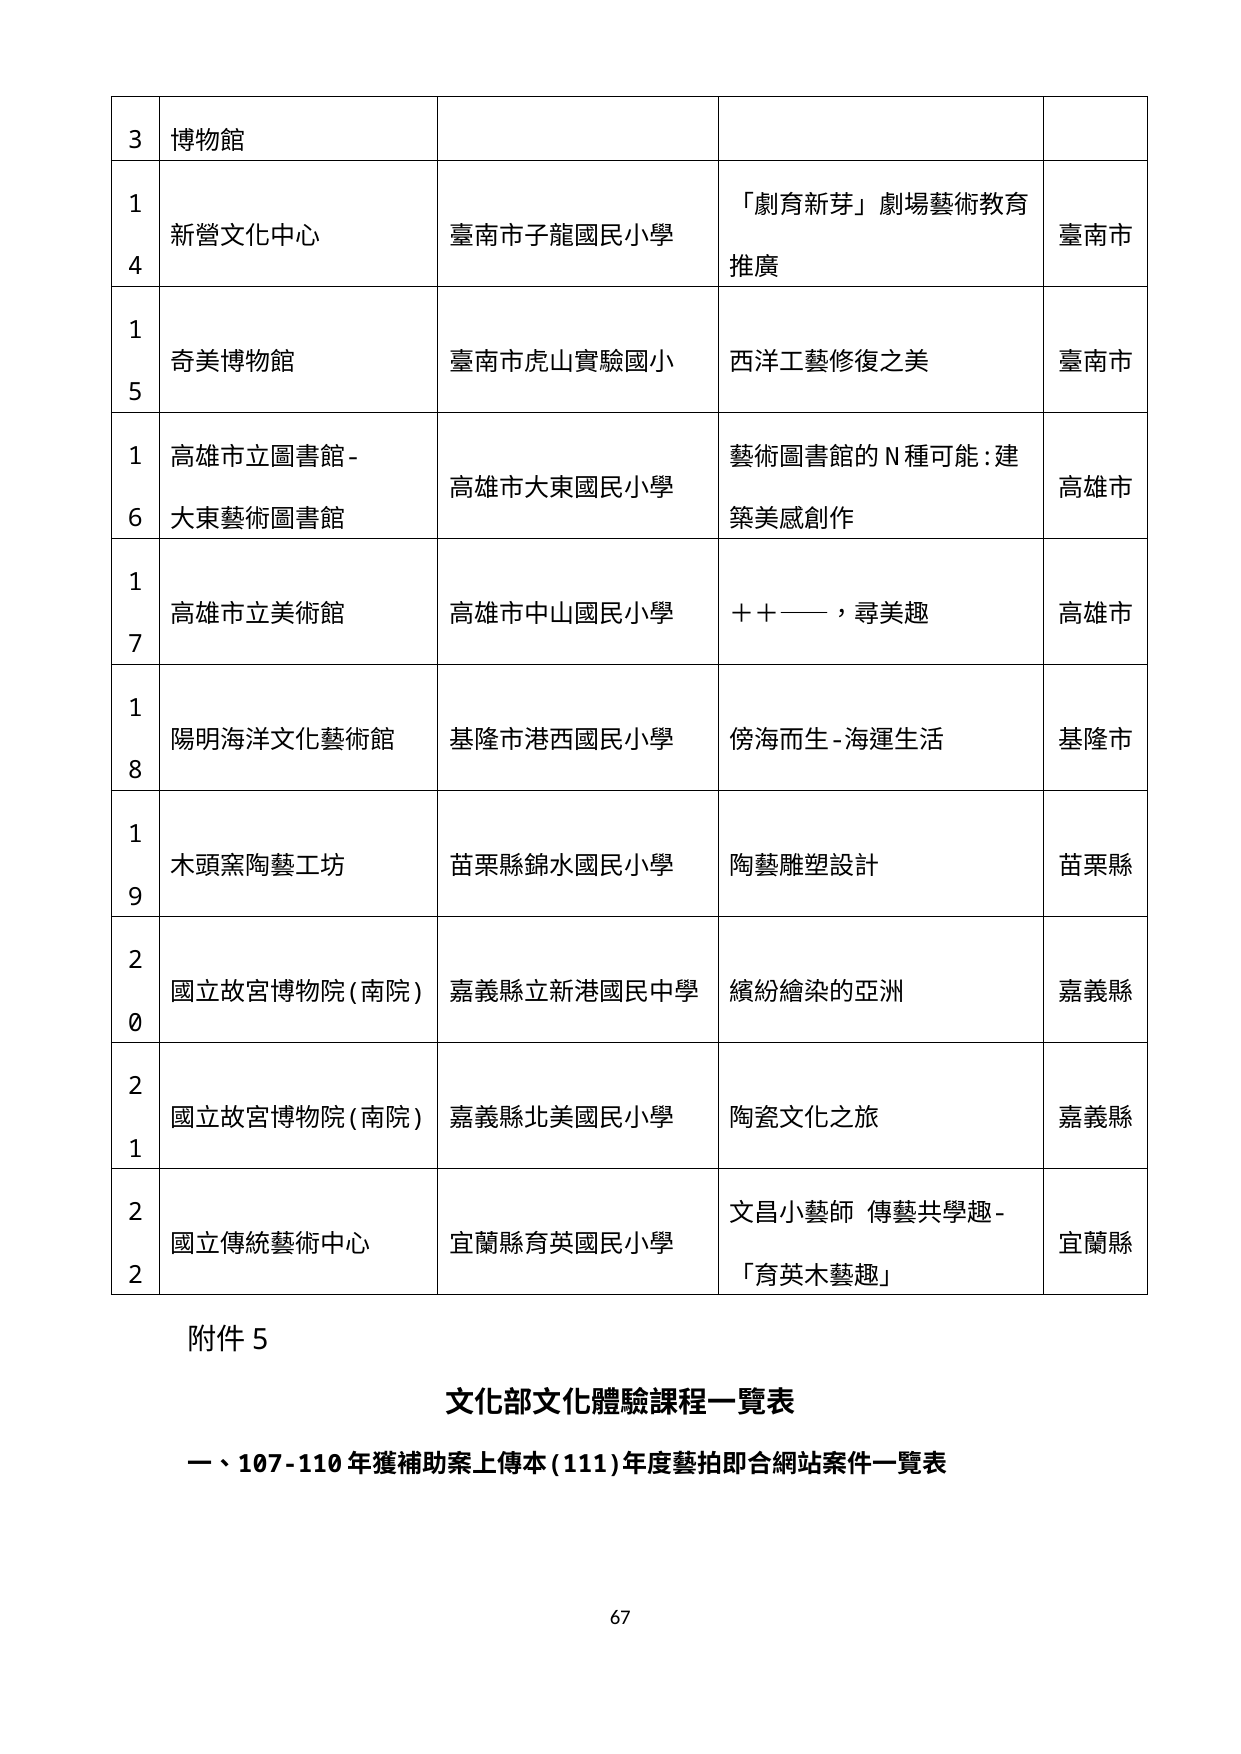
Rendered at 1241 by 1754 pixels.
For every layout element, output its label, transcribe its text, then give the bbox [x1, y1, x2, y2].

text 一、107-110年獲補助案上傳本(111)年度藝拍即合網站案件一覽表 [187, 1420, 1053, 1483]
table_cell 陶藝雕塑設計 [719, 791, 1043, 916]
table_cell 高雄市立美術館 [160, 539, 437, 664]
table_cell 22 [112, 1169, 159, 1294]
table_cell 新營文化中心 [160, 161, 437, 286]
table_cell 基隆市 [1044, 665, 1147, 790]
table_cell 20 [112, 917, 159, 1042]
table_cell 16 [112, 413, 159, 538]
table_cell 高雄市立圖書館- 大東藝術圖書館 [160, 413, 437, 538]
table_cell 博物館 [160, 97, 437, 160]
table_cell 國立故宮博物院(南院) [160, 917, 437, 1042]
text 附件5 [187, 1295, 1053, 1358]
table_cell 藝術圖書館的N種可能:建築美感創作 [719, 413, 1043, 538]
text 文化部文化體驗課程一覽表 [187, 1358, 1053, 1420]
table_cell [719, 97, 1043, 160]
table_cell ＋＋——，尋美趣 [719, 539, 1043, 664]
table_cell 15 [112, 287, 159, 412]
table_cell 基隆市港西國民小學 [438, 665, 718, 790]
table_cell 21 [112, 1043, 159, 1168]
table_cell 18 [112, 665, 159, 790]
table_cell 臺南市虎山實驗國小 [438, 287, 718, 412]
table_cell 木頭窯陶藝工坊 [160, 791, 437, 916]
table_cell 臺南市子龍國民小學 [438, 161, 718, 286]
table_cell 3 [112, 97, 159, 160]
table_cell 17 [112, 539, 159, 664]
table_cell 「劇育新芽」劇場藝術教育推廣 [719, 161, 1043, 286]
table_cell 嘉義縣 [1044, 1043, 1147, 1168]
table_cell 陽明海洋文化藝術館 [160, 665, 437, 790]
table_cell 西洋工藝修復之美 [719, 287, 1043, 412]
table_cell 文昌小藝師 傳藝共學趣-「育英木藝趣」 [719, 1169, 1043, 1294]
table_cell 國立故宮博物院(南院) [160, 1043, 437, 1168]
table_cell 繽紛繪染的亞洲 [719, 917, 1043, 1042]
table_cell 臺南市 [1044, 287, 1147, 412]
table_cell 嘉義縣北美國民小學 [438, 1043, 718, 1168]
table_cell [438, 97, 718, 160]
table_cell 14 [112, 161, 159, 286]
table_cell 高雄市中山國民小學 [438, 539, 718, 664]
table_cell 苗栗縣錦水國民小學 [438, 791, 718, 916]
table_cell 國立傳統藝術中心 [160, 1169, 437, 1294]
table_cell 高雄市 [1044, 413, 1147, 538]
table_cell 嘉義縣 [1044, 917, 1147, 1042]
table_cell 臺南市 [1044, 161, 1147, 286]
table_cell 宜蘭縣育英國民小學 [438, 1169, 718, 1294]
table_cell 嘉義縣立新港國民中學 [438, 917, 718, 1042]
table_cell 苗栗縣 [1044, 791, 1147, 916]
table_cell 宜蘭縣 [1044, 1169, 1147, 1294]
table_cell 傍海而生-海運生活 [719, 665, 1043, 790]
table_cell 高雄市大東國民小學 [438, 413, 718, 538]
table_cell 陶瓷文化之旅 [719, 1043, 1043, 1168]
table_cell 高雄市 [1044, 539, 1147, 664]
table_cell 奇美博物館 [160, 287, 437, 412]
table_cell [1044, 97, 1147, 160]
table_cell 19 [112, 791, 159, 916]
